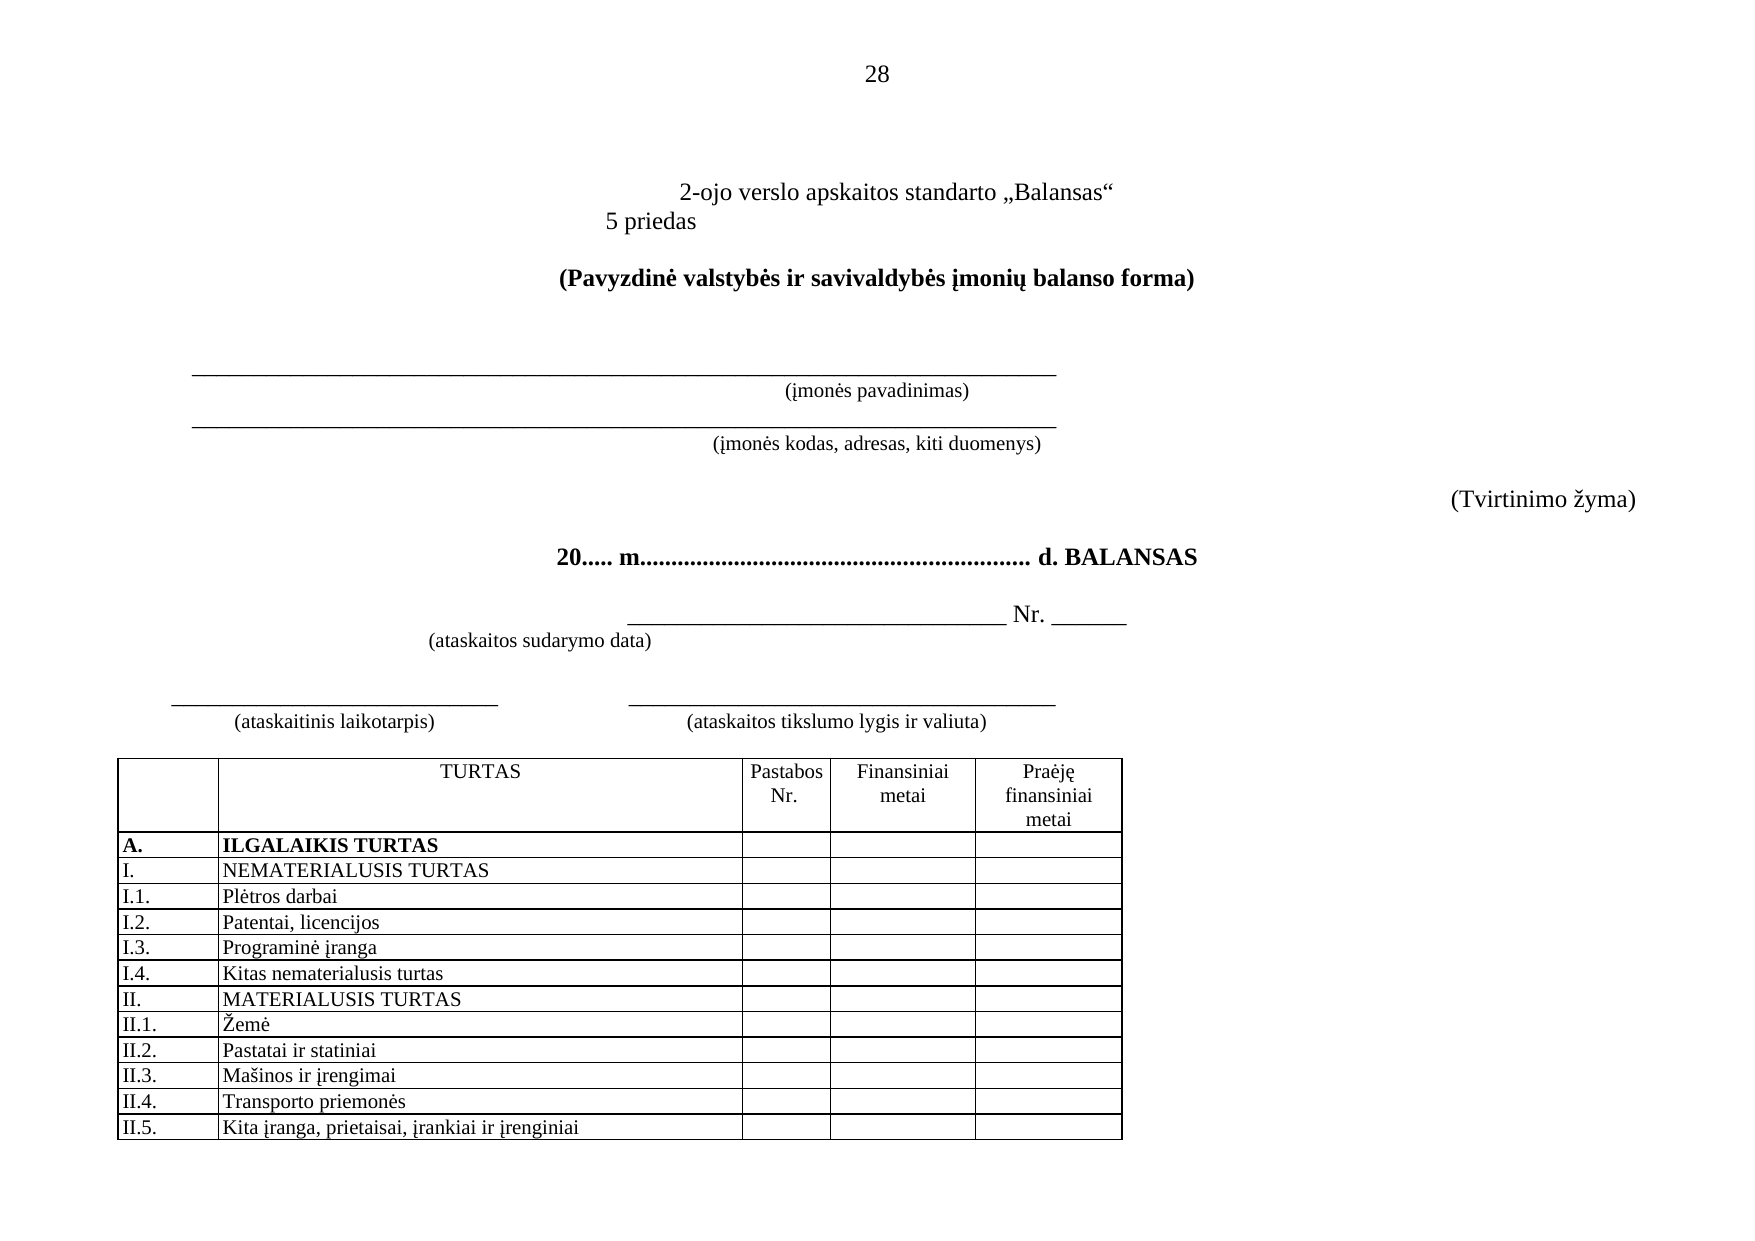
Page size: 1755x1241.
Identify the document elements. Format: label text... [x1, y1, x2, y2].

table_cell [743, 1012, 830, 1036]
table_cell A. [119, 833, 218, 857]
table_cell II.1. [119, 1012, 218, 1036]
table_cell [976, 1115, 1121, 1139]
table_cell [831, 935, 975, 959]
table_cell [743, 935, 830, 959]
table_cell [976, 1012, 1121, 1036]
table_cell NEMATERIALUSIS TURTAS [219, 858, 742, 882]
table_cell [743, 1038, 830, 1062]
table_cell Pastatai ir statiniai [219, 1038, 742, 1062]
table_cell [831, 910, 975, 934]
table_cell Žemė [219, 1012, 742, 1036]
table_header Pastabos Nr. [743, 759, 830, 831]
table_cell [976, 961, 1121, 985]
table_cell I. [119, 858, 218, 882]
table_cell I.4. [119, 961, 218, 985]
text 5 priedas [605, 206, 1636, 235]
text (įmonės kodas, adresas, kiti duomenys) [118, 431, 1636, 455]
table_cell [831, 1089, 975, 1113]
text 2-ojo verslo apskaitos standarto „Balansas“ [605, 177, 1636, 206]
table_cell Kita įranga, prietaisai, įrankiai ir įrenginiai [219, 1115, 742, 1139]
table_header TURTAS [219, 759, 742, 831]
text (įmonės pavadinimas) [118, 378, 1636, 402]
table_cell [976, 858, 1121, 882]
table_cell II. [119, 987, 218, 1011]
table_header [119, 759, 218, 831]
table_cell [743, 1063, 830, 1087]
table_cell II.3. [119, 1063, 218, 1087]
table_cell I.1. [119, 884, 218, 908]
text Nr. ______ [118, 599, 1636, 628]
table_cell [831, 884, 975, 908]
table_cell [976, 1089, 1121, 1113]
table_cell Mašinos ir įrengimai [219, 1063, 742, 1087]
table_header Praėję finansiniai metai [976, 759, 1121, 831]
table_cell [976, 1038, 1121, 1062]
text 20..... m d. BALANSAS [118, 542, 1636, 570]
table_cell Patentai, licencijos [219, 910, 742, 934]
table_cell [743, 858, 830, 882]
table_cell ILGALAIKIS TURTAS [219, 833, 742, 857]
table_cell [831, 833, 975, 857]
text (Tvirtinimo žyma) [118, 484, 1636, 513]
table_cell [976, 910, 1121, 934]
table_cell [831, 1038, 975, 1062]
table_cell Transporto priemonės [219, 1089, 742, 1113]
table_cell [831, 961, 975, 985]
table_cell MATERIALUSIS TURTAS [219, 987, 742, 1011]
table_cell [831, 858, 975, 882]
table_cell [743, 987, 830, 1011]
table_cell [831, 1063, 975, 1087]
table_cell Kitas nematerialusis turtas [219, 961, 742, 985]
table_cell [831, 1012, 975, 1036]
table_header Finansiniai metai [831, 759, 975, 831]
table_cell [976, 884, 1121, 908]
table_cell [743, 884, 830, 908]
table_cell [976, 935, 1121, 959]
text (ataskaitos sudarymo data) [331, 628, 1636, 652]
table_cell [743, 910, 830, 934]
table_cell [976, 987, 1121, 1011]
table_cell I.2. [119, 910, 218, 934]
text (Pavyzdinė valstybės ir savivaldybės įmonių balanso forma) [118, 263, 1636, 292]
table_cell Programinė įranga [219, 935, 742, 959]
table_cell [743, 1115, 830, 1139]
table_cell [976, 1063, 1121, 1087]
table_cell Plėtros darbai [219, 884, 742, 908]
table_cell [831, 987, 975, 1011]
table_cell [831, 1115, 975, 1139]
table_cell II.5. [119, 1115, 218, 1139]
table_cell II.4. [119, 1089, 218, 1113]
table_cell I.3. [119, 935, 218, 959]
table_cell [743, 961, 830, 985]
table_cell [743, 833, 830, 857]
table_cell II.2. [119, 1038, 218, 1062]
table_cell [976, 833, 1121, 857]
table_cell [743, 1089, 830, 1113]
text (ataskaitinis laikotarpis) (ataskaitos tikslumo lygis ir valiuta) [118, 709, 1636, 733]
